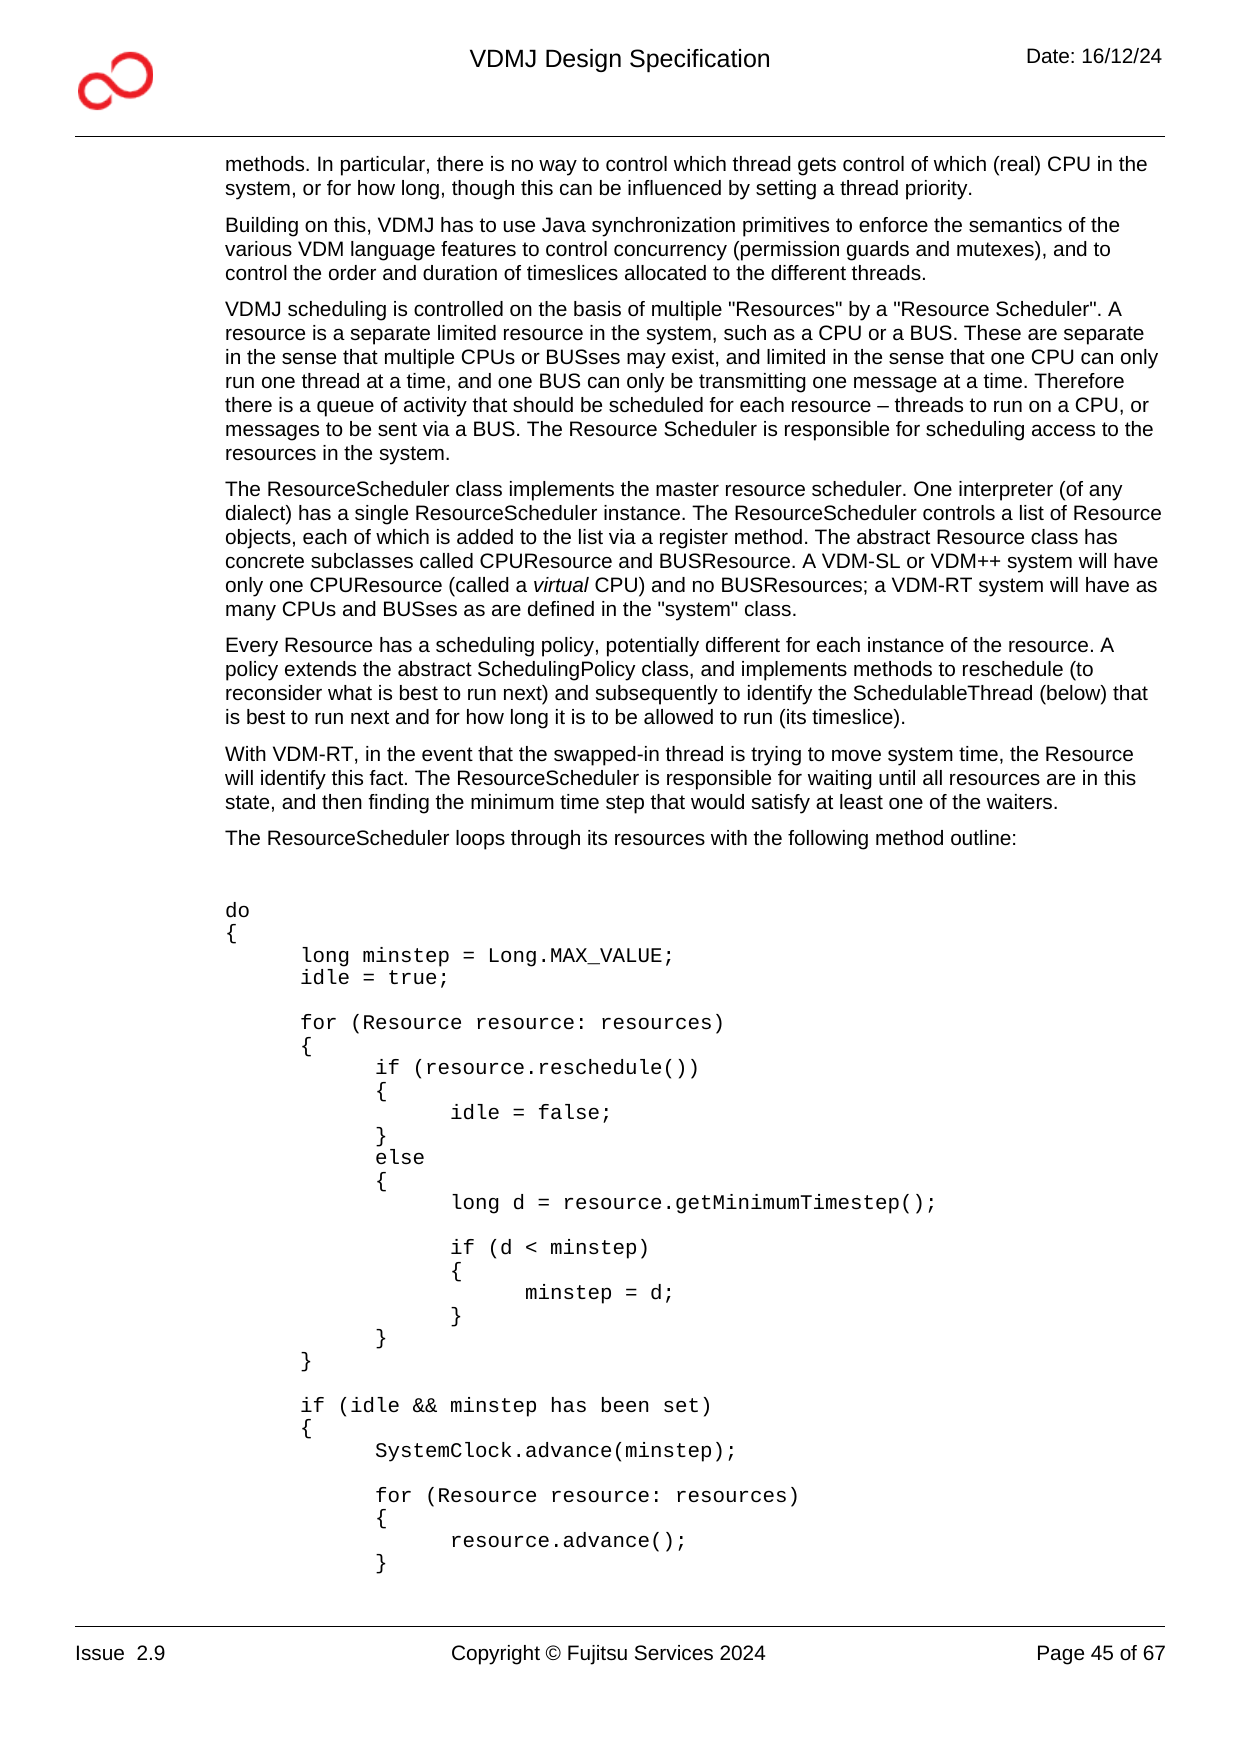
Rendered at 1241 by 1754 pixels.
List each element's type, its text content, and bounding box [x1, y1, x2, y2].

text } [225, 1304, 1165, 1327]
text Every Resource has a scheduling policy, potentially different for each instance of the resource. A policy extends the abstract SchedulingPolicy class, and implements methods to reschedule (to reconsider what is best to run next) and subsequently to identify the SchedulableThread (below) that is best to run next and for how long it is to be allowed to run (its timeslice). [225, 634, 1165, 729]
text { [225, 1417, 1165, 1439]
text { [225, 922, 1165, 944]
text idle = true; [225, 967, 1165, 989]
text methods. In particular, there is no way to control which thread gets control of which (real) CPU in the system, or for how long, though this can be influenced by setting a thread priority. [225, 152, 1165, 200]
text for (Resource resource: resources) [225, 1012, 1165, 1034]
text { [225, 1079, 1165, 1102]
text long minstep = Long.MAX_VALUE; [225, 944, 1165, 967]
text { [225, 1507, 1165, 1529]
text else [225, 1147, 1165, 1169]
text { [225, 1169, 1165, 1192]
text do [225, 899, 1165, 922]
text } [225, 1349, 1165, 1372]
text idle = false; [225, 1102, 1165, 1124]
text The ResourceScheduler loops through its resources with the following method outline: [225, 826, 1165, 850]
text minstep = d; [225, 1282, 1165, 1304]
text if (d < minstep) [225, 1237, 1165, 1259]
text Building on this, VDMJ has to use Java synchronization primitives to enforce the semantics of the various VDM language features to control concurrency (permission guards and mutexes), and to control the order and duration of timeslices allocated to the different threads. [225, 213, 1165, 285]
text SystemClock.advance(minstep); [225, 1439, 1165, 1462]
text { [225, 1259, 1165, 1282]
text With VDM-RT, in the event that the swapped-in thread is trying to move system time, the Resource will identify this fact. The ResourceScheduler is responsible for waiting until all resources are in this state, and then finding the minimum time step that would satisfy at least one of the waiters. [225, 742, 1165, 814]
text } [225, 1124, 1165, 1147]
text long d = resource.getMinimumTimestep(); [225, 1192, 1165, 1214]
text VDMJ scheduling is controlled on the basis of multiple "Resources" by a "Resource Scheduler". A resource is a separate limited resource in the system, such as a CPU or a BUS. These are separate in the sense that multiple CPUs or BUSses may exist, and limited in the sense that one CPU can only run one thread at a time, and one BUS can only be transmitting one message at a time. Therefore there is a queue of activity that should be scheduled for each resource – threads to run on a CPU, or messages to be sent via a BUS. The Resource Scheduler is responsible for scheduling access to the resources in the system. [225, 297, 1165, 465]
text if (idle && minstep has been set) [225, 1394, 1165, 1417]
text The ResourceScheduler class implements the master resource scheduler. One interpreter (of any dialect) has a single ResourceScheduler instance. The ResourceScheduler controls a list of Resource objects, each of which is added to the list via a register method. The abstract Resource class has concrete subclasses called CPUResource and BUSResource. A VDM-SL or VDM++ system will have only one CPUResource (called a virtual CPU) and no BUSResources; a VDM-RT system will have as many CPUs and BUSses as are defined in the "system" class. [225, 477, 1165, 621]
text } [225, 1327, 1165, 1349]
text } [225, 1552, 1165, 1574]
text if (resource.reschedule()) [225, 1057, 1165, 1079]
text for (Resource resource: resources) [225, 1484, 1165, 1507]
picture [78, 44, 153, 120]
text { [225, 1034, 1165, 1057]
text resource.advance(); [225, 1529, 1165, 1552]
